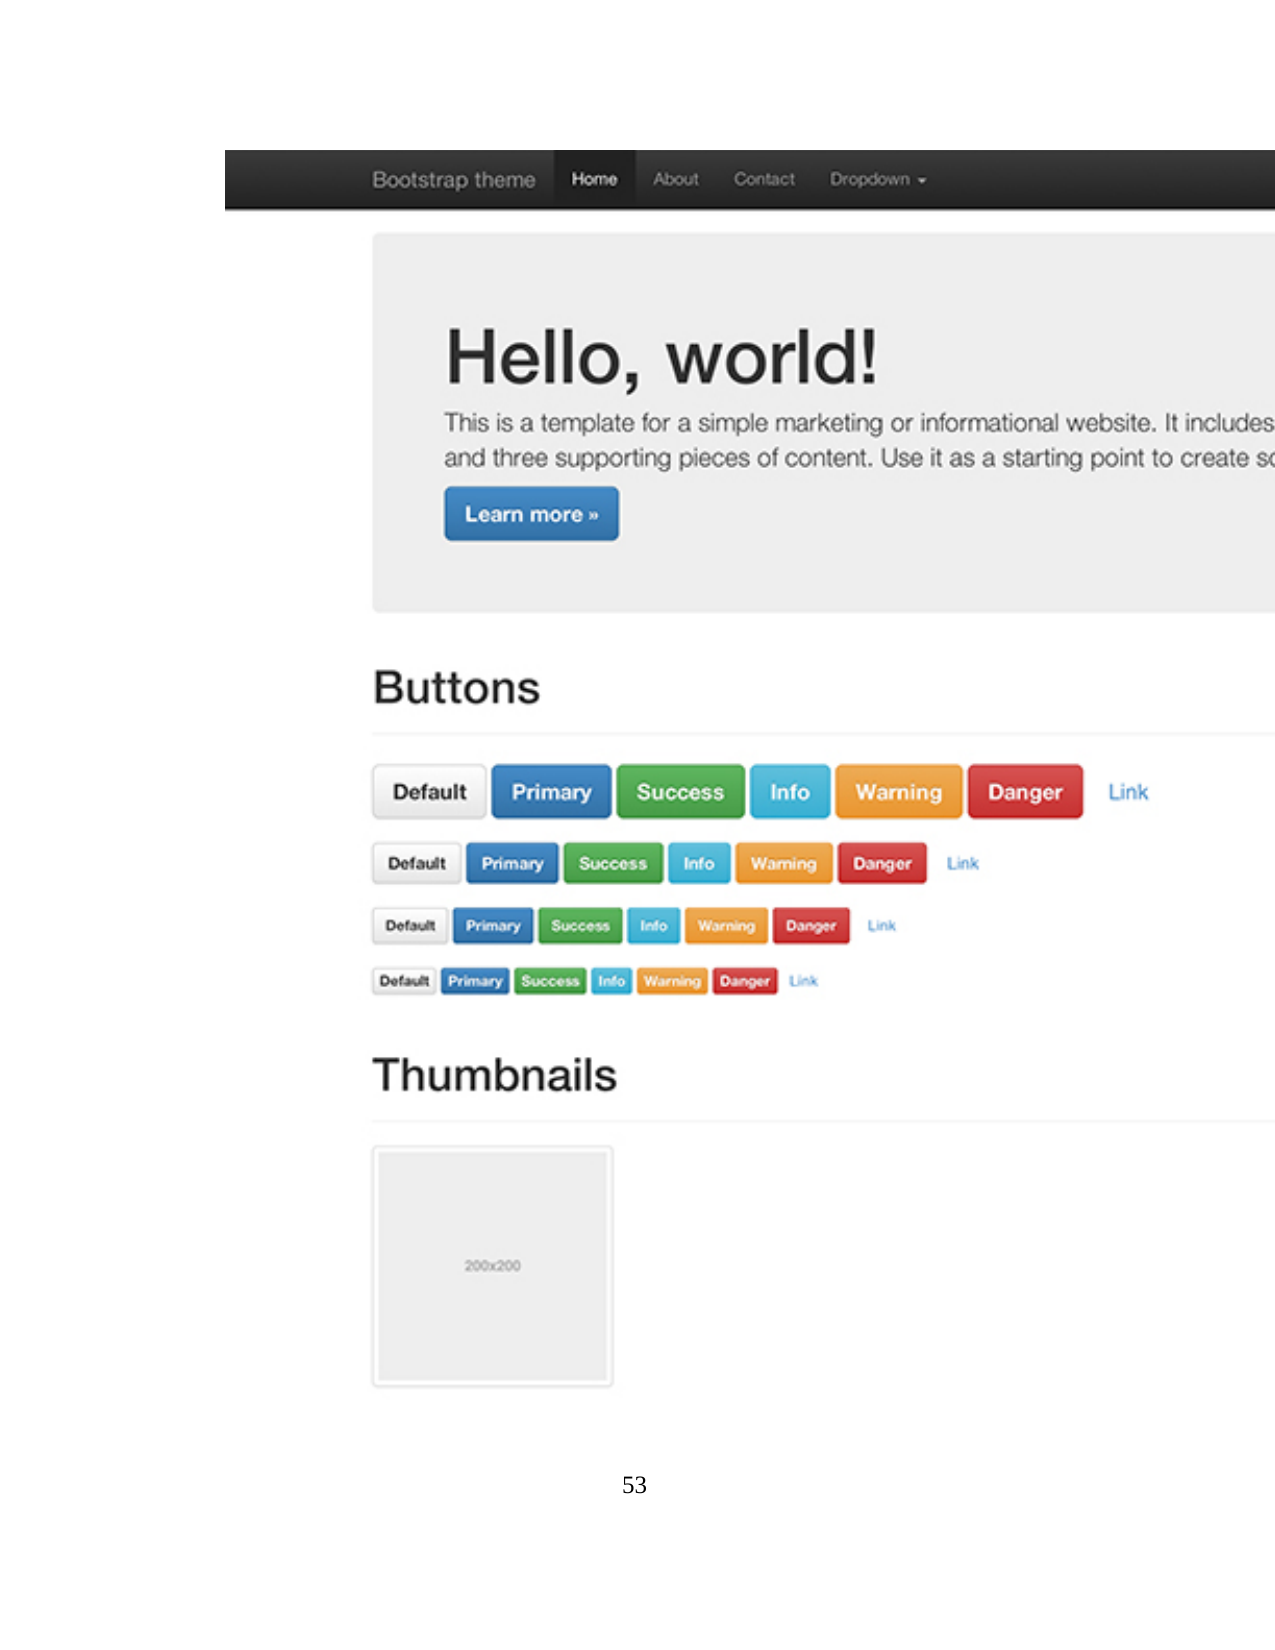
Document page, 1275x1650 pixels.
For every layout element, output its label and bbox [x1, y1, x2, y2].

picture [225, 150, 1275, 1400]
